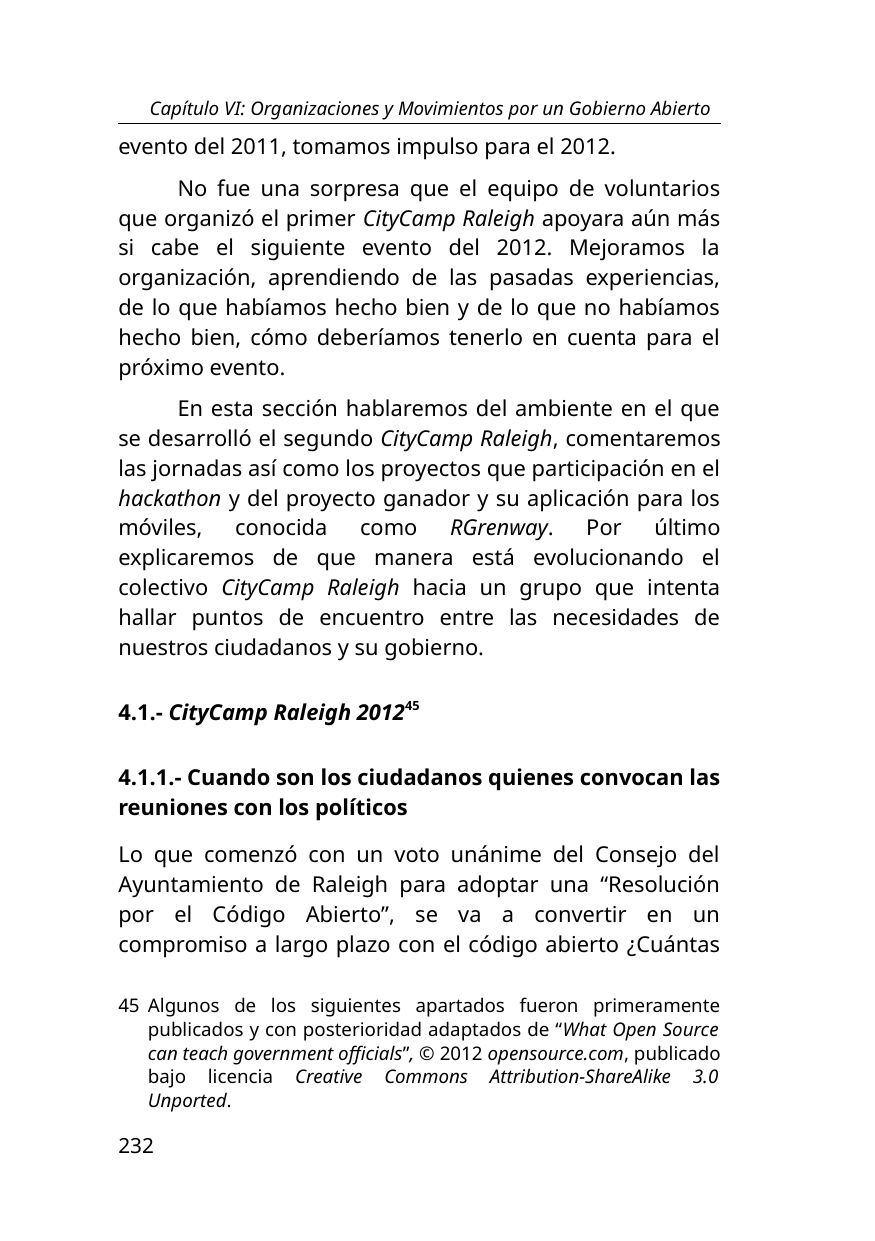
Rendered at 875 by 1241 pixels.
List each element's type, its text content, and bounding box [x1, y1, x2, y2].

text En esta sección hablaremos del ambiente en el que se desarrolló el segundo CityCamp Raleigh, comentaremos las jornadas así como los proyectos que participación en el hackathon y del proyecto ganador y su aplicación para los móviles, conocida como RGrenway. Por último explicaremos de que manera está evolucionando el colectivo CityCamp Raleigh hacia un grupo que intenta hallar puntos de encuentro entre las necesidades de nuestros ciudadanos y su gobierno. [118, 393, 721, 661]
text evento del 2011, tomamos impulso para el 2012. [118, 131, 721, 161]
subtitle 4.1.1.- Cuando son los ciudadanos quienes convocan las reuniones con los políticos [118, 762, 721, 821]
text Algunos de los siguientes apartados fueron primeramente publicados y con posterioridad adaptados de “What Open Source can teach government officials”, © 2012 opensource.com, publicado bajo licencia Creative Commons Attribution-ShareAlike 3.0 Unported. [118, 994, 721, 1112]
subtitle 4.1.- CityCamp Raleigh 2012 [118, 697, 721, 726]
text Lo que comenzó con un voto unánime del Consejo del Ayun­tamiento de Raleigh para adoptar una “Resolución por el Có­digo Abierto”, se va a convertir en un compromiso a largo plazo con el código abierto ¿Cuántas [118, 839, 721, 958]
text No fue una sorpresa que el equipo de voluntarios que organizó el primer CityCamp Raleigh apoyara aún más si cabe el siguiente evento del 2012. Mejoramos la organización, aprendiendo de las pasadas experiencias, de lo que habíamos hecho bien y de lo que no habíamos hecho bien, cómo debe­ríamos tenerlo en cuenta para el próximo evento. [118, 173, 721, 381]
